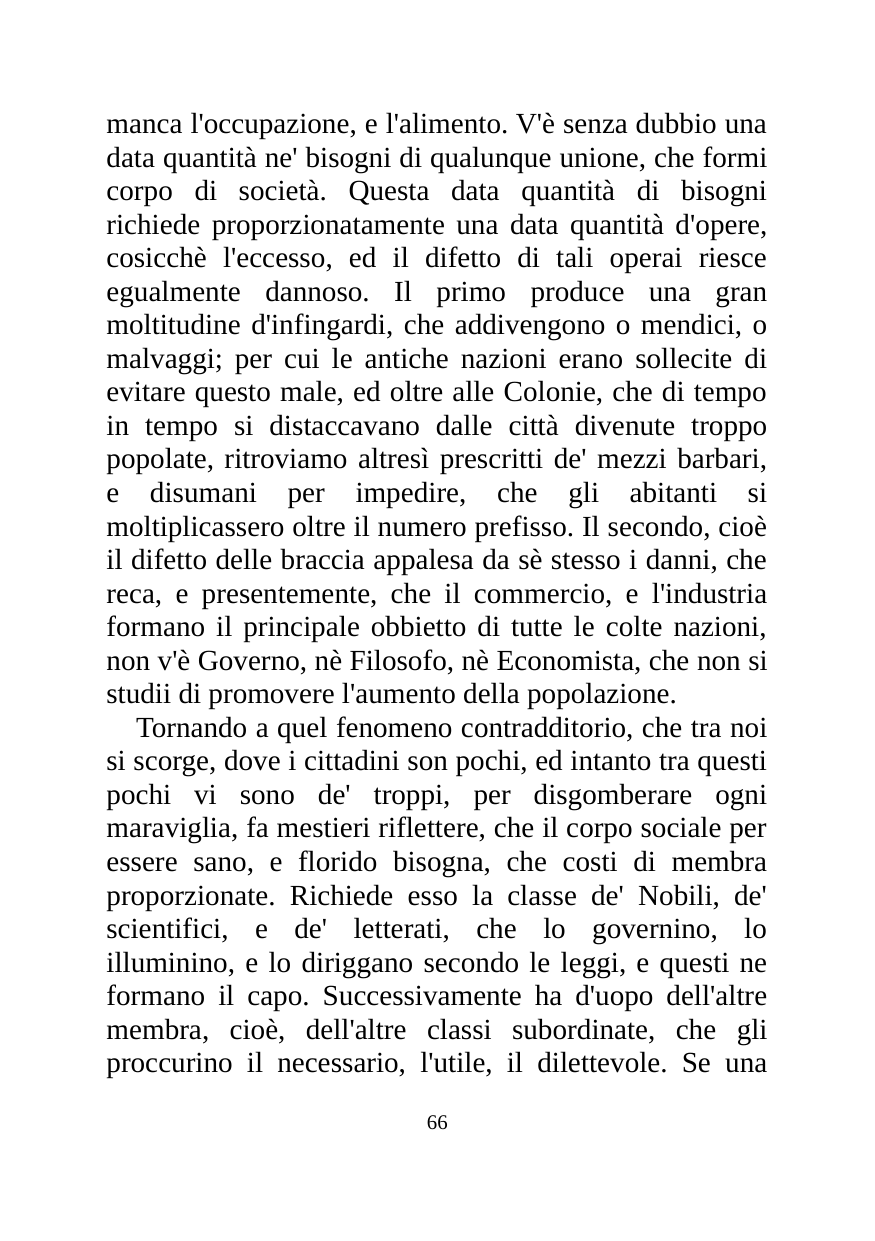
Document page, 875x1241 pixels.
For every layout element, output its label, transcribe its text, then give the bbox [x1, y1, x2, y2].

text Tornando a quel fenomeno contradditorio, che tra noi si scorge, dove i cittadini son pochi, ed intanto tra questi pochi vi sono de' troppi, per disgomberare ogni maraviglia, fa mestieri riflettere, che il corpo sociale per essere sano, e florido bisogna, che costi di membra proporzionate. Richiede esso la classe de' Nobili, de' scientifici, e de' letterati, che lo governino, lo illuminino, e lo diriggano secondo le leggi, e questi ne formano il capo. Successivamente ha d'uopo dell'altre membra, cioè, dell'altre classi subordinate, che gli proccurino il necessario, l'utile, il dilettevole. Se una [106, 710, 768, 1079]
text manca l'occupazione, e l'alimento. V'è senza dubbio una data quantità ne' bisogni di qualunque unione, che formi corpo di società. Questa data quantità di bisogni richiede proporzionatamente una data quantità d'opere, cosicchè l'eccesso, ed il difetto di tali operai riesce egualmente dannoso. Il primo produce una gran moltitudine d'infingardi, che addivengono o mendici, o malvaggi; per cui le antiche nazioni erano sollecite di evitare questo male, ed oltre alle Colonie, che di tempo in tempo si distaccavano dalle città divenute troppo popolate, ritroviamo altresì prescritti de' mezzi barbari, e disumani per impedire, che gli abitanti si moltiplicassero oltre il numero prefisso. Il secondo, cioè il difetto delle braccia appalesa da sè stesso i danni, che reca, e presentemente, che il commercio, e l'industria formano il principale obbietto di tutte le colte nazioni, non v'è Governo, nè Filosofo, nè Economista, che non si studii di promovere l'aumento della popolazione. [106, 106, 768, 710]
